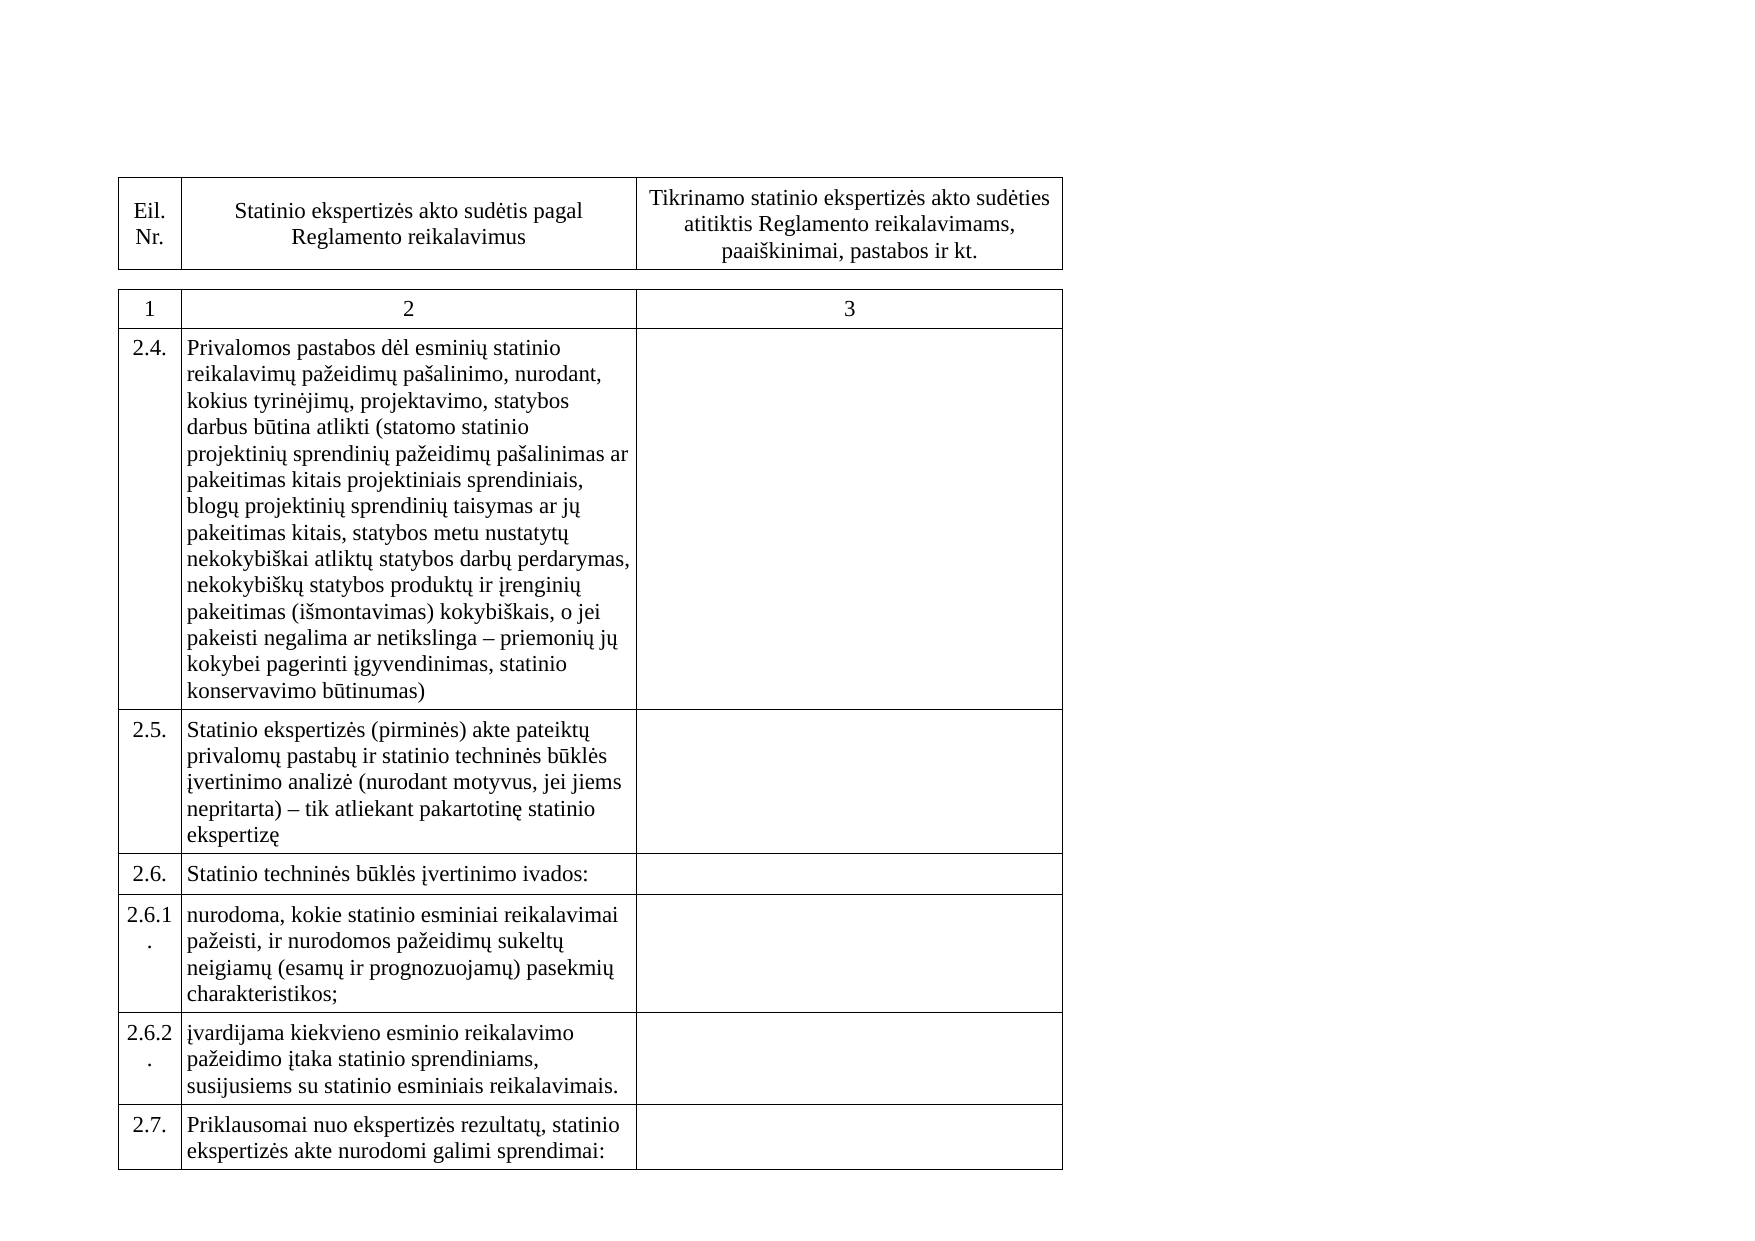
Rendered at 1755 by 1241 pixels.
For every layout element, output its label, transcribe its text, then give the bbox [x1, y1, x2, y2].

table_cell [637, 710, 1062, 853]
table_cell 2.6. [119, 854, 181, 894]
table_cell [637, 329, 1062, 709]
table_cell 2 [182, 290, 636, 327]
table_cell 2.5. [119, 710, 181, 853]
table_header Eil. Nr. [119, 178, 181, 269]
table_cell [637, 854, 1062, 894]
table_cell [637, 1105, 1062, 1169]
table_cell 3 [637, 290, 1062, 327]
table_cell 2.7. [119, 1105, 181, 1169]
table_cell [181, 270, 636, 288]
table_cell [637, 1013, 1062, 1104]
table_cell [636, 270, 1063, 288]
table_cell [637, 895, 1062, 1012]
table_header Tikrinamo statinio ekspertizės akto sudėties atitiktis Reglamento reikalavimams, paaiškinimai, pastabos ir kt. [637, 178, 1062, 269]
table_cell [118, 270, 181, 288]
table_header Statinio ekspertizės akto sudėtis pagal Reglamento reikalavimus [182, 178, 636, 269]
table_cell nurodoma, kokie statinio esminiai reikalavimai pažeisti, ir nurodomos pažeidimų sukeltų neigiamų (esamų ir prognozuojamų) pasekmių charakteristikos; [182, 895, 636, 1012]
table_cell Priklausomai nuo ekspertizės rezultatų, statinio ekspertizės akte nurodomi galimi sprendimai: [182, 1105, 636, 1169]
table_cell 2.6.1. [119, 895, 181, 1012]
table_cell 1 [119, 290, 181, 327]
table_cell Statinio techninės būklės įvertinimo ivados: [182, 854, 636, 894]
table_cell 2.4. [119, 329, 181, 709]
table_cell Privalomos pastabos dėl esminių statinio reikalavimų pažeidimų pašalinimo, nurodant, kokius tyrinėjimų, projektavimo, statybos darbus būtina atlikti (statomo statinio projektinių sprendinių pažeidimų pašalinimas ar pakeitimas kitais projektiniais sprendiniais, blogų projektinių sprendinių taisymas ar jų pakeitimas kitais, statybos metu nustatytų nekokybiškai atliktų statybos darbų perdarymas, nekokybiškų statybos produktų ir įrenginių pakeitimas (išmontavimas) kokybiškais, o jei pakeisti negalima ar netikslinga – priemonių jų kokybei pagerinti įgyvendinimas, statinio konservavimo būtinumas) [182, 329, 636, 709]
table_cell Statinio ekspertizės (pirminės) akte pateiktų privalomų pastabų ir statinio techninės būklės įvertinimo analizė (nurodant motyvus, jei jiems nepritarta) – tik atliekant pakartotinę statinio ekspertizę [182, 710, 636, 853]
table_cell 2.6.2. [119, 1013, 181, 1104]
table_cell įvardijama kiekvieno esminio reikalavimo pažeidimo įtaka statinio sprendiniams, susijusiems su statinio esminiais reikalavimais. [182, 1013, 636, 1104]
